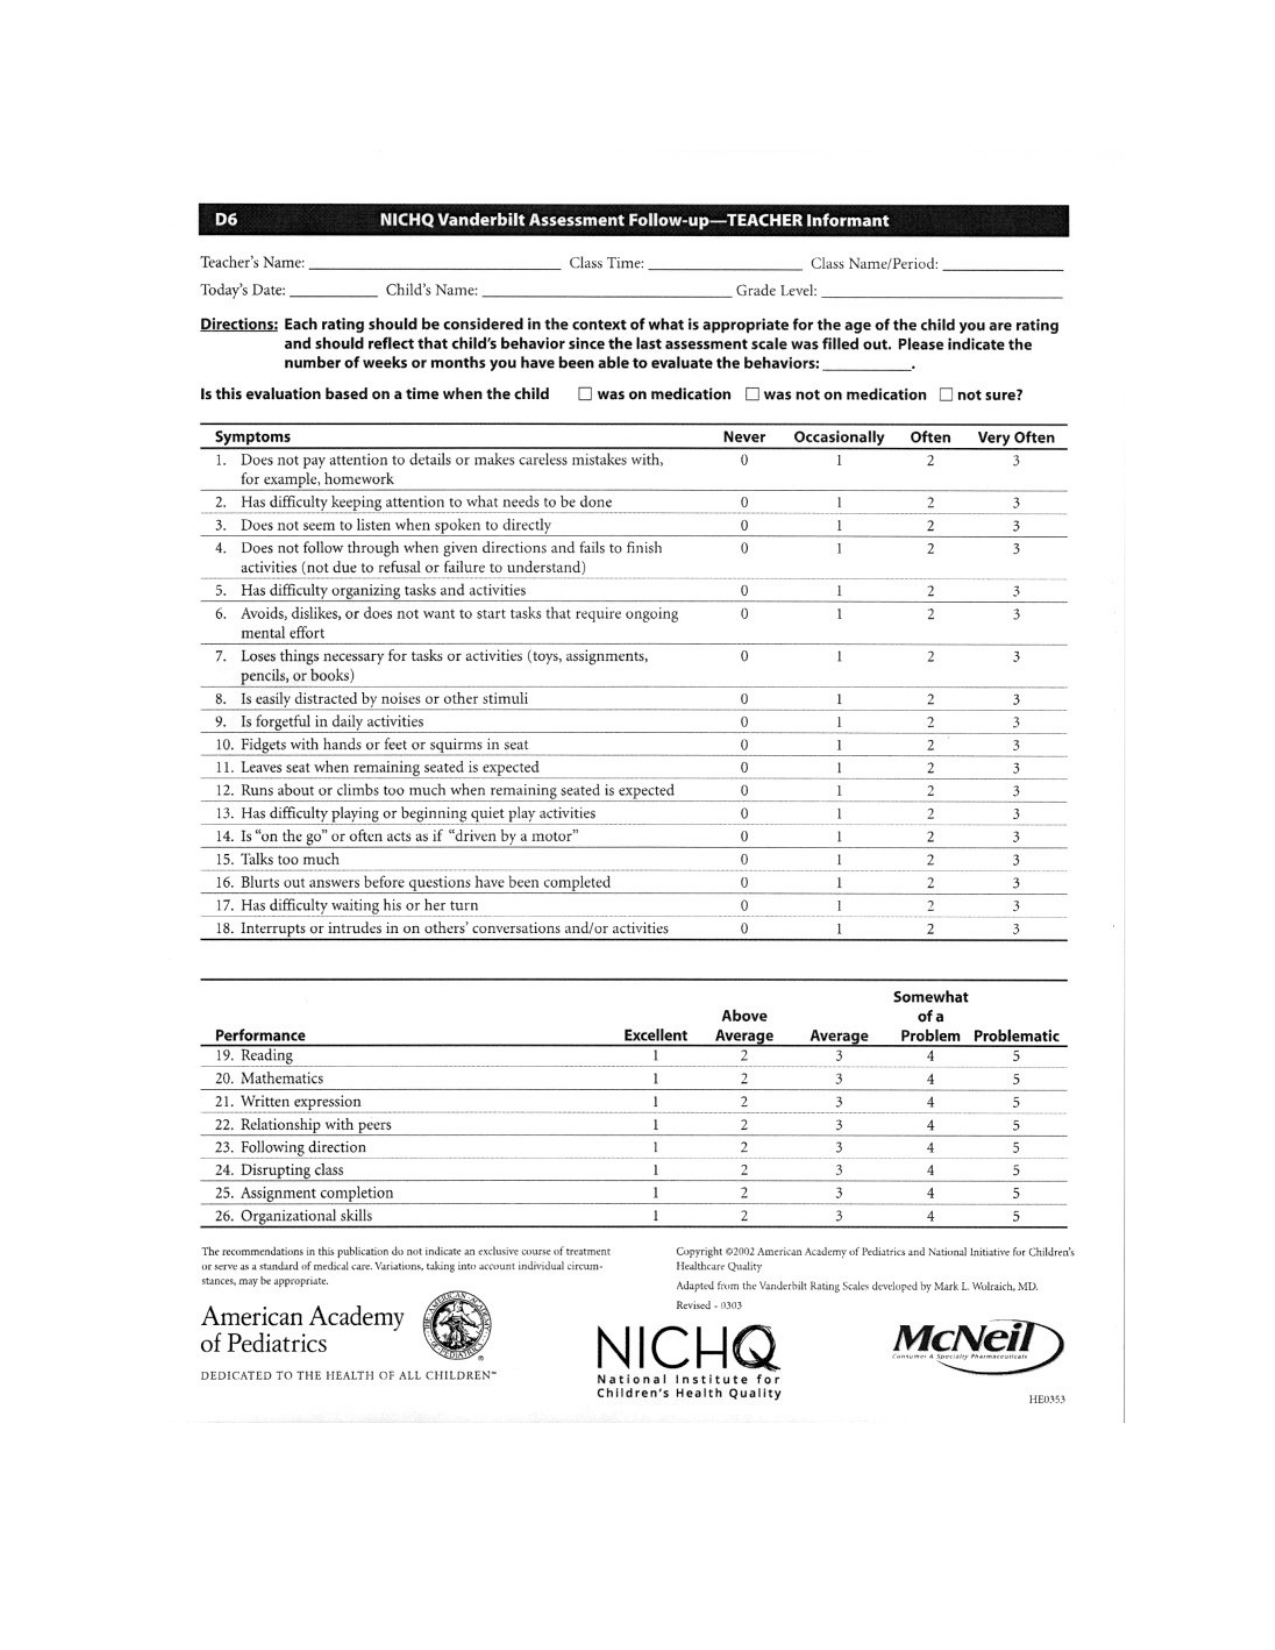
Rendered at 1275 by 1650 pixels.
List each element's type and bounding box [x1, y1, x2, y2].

picture [150, 150, 1125, 1423]
